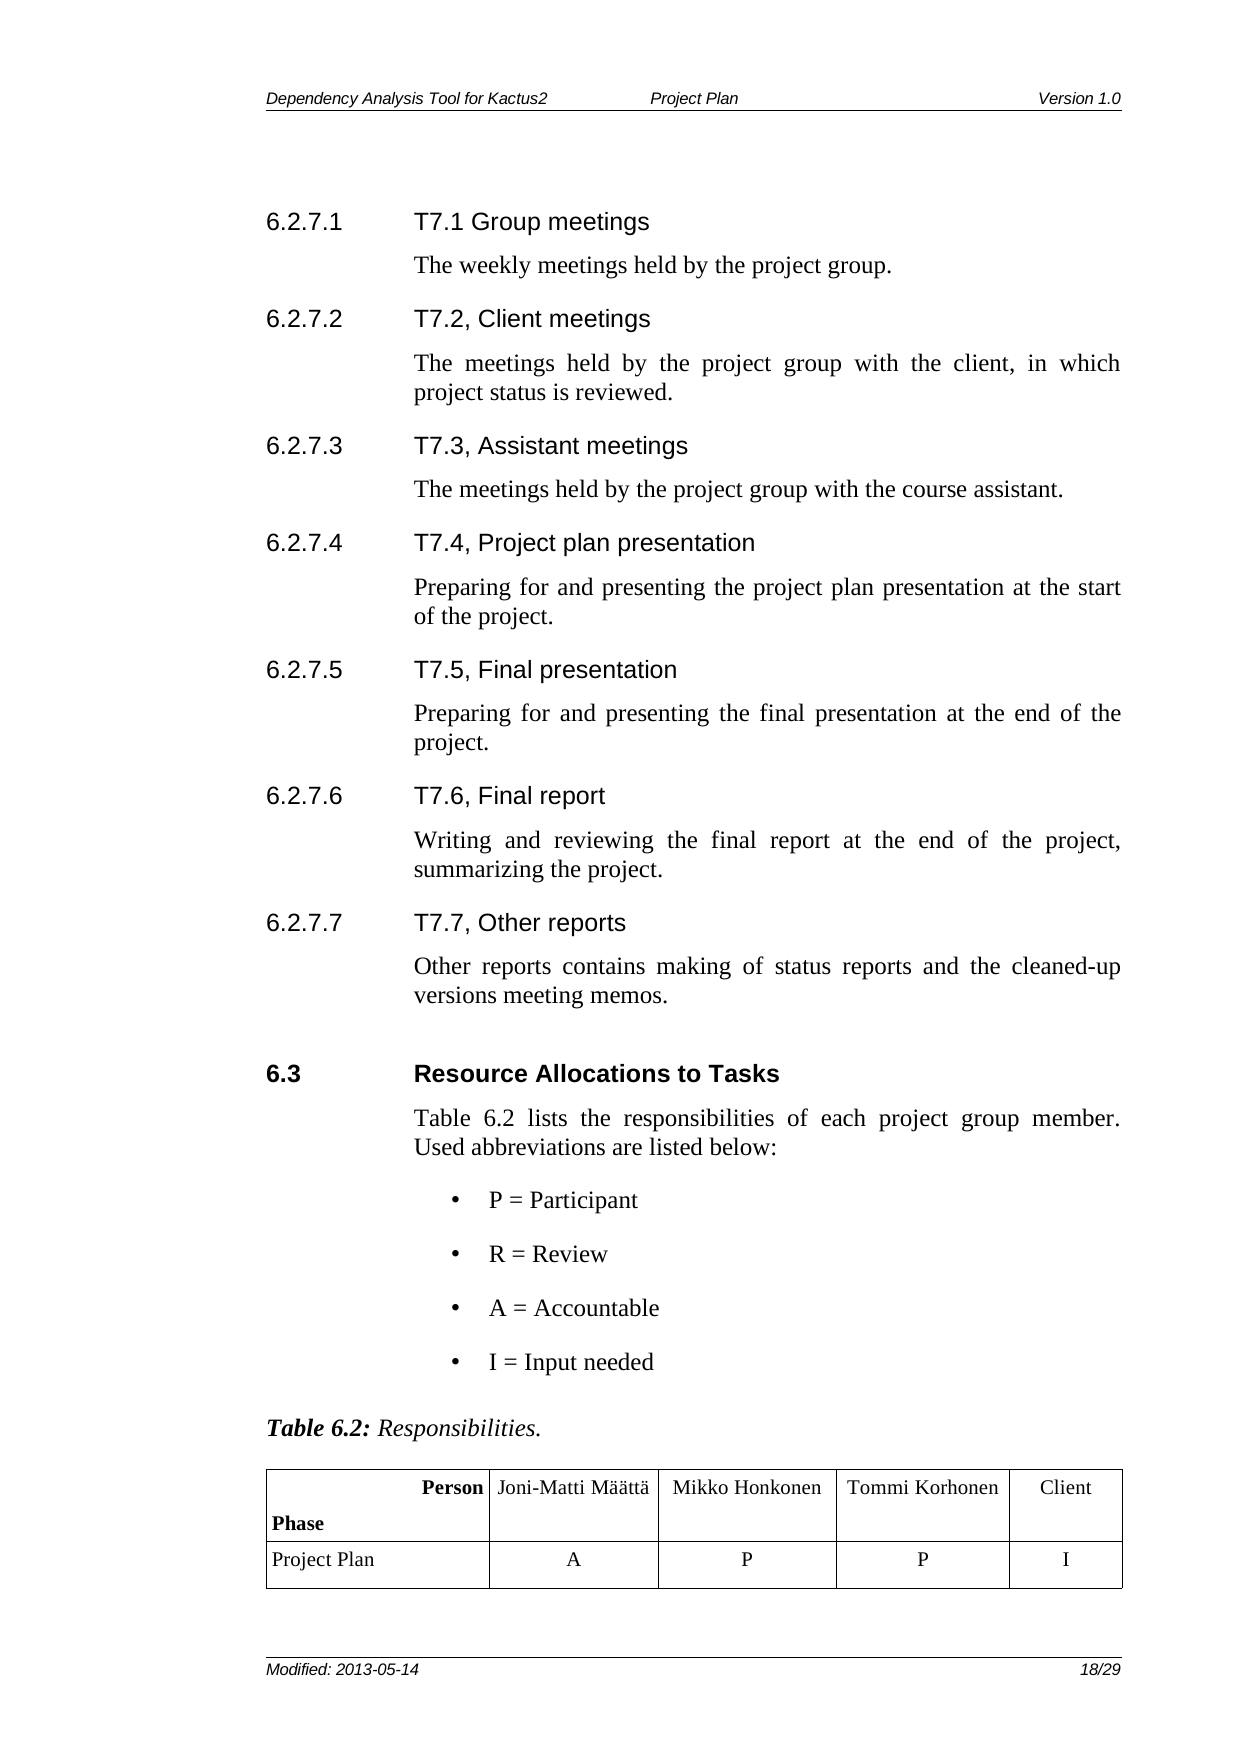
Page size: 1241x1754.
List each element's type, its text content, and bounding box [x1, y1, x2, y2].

subtitle T7.6, Final report [266, 781, 1122, 810]
list R = Review [451, 1239, 1122, 1268]
subtitle T7.2, Client meetings [266, 304, 1122, 333]
table_header Client [1010, 1470, 1122, 1541]
subtitle T7.7, Other reports [266, 907, 1122, 936]
subtitle Resource Allocations to Tasks [266, 1059, 1122, 1088]
table_header Joni-Matti Määttä [490, 1470, 658, 1541]
table_header Mikko Honkonen [659, 1470, 836, 1541]
text The weekly meetings held by the project group. [413, 250, 1122, 279]
table_cell I [1010, 1542, 1122, 1588]
text The meetings held by the project group with the client, in which project status is reviewed. [413, 348, 1122, 406]
text Table 6.2 lists the responsibilities of each project group member. Used abbreviations are listed below: [413, 1102, 1122, 1161]
subtitle T7.5, Final presentation [266, 654, 1122, 683]
table_cell P [837, 1542, 1009, 1588]
table_cell Phase [267, 1505, 489, 1541]
text Preparing for and presenting the final presentation at the end of the project. [413, 698, 1122, 756]
text The meetings held by the project group with the course assistant. [413, 474, 1122, 503]
subtitle T7.3, Assistant meetings [266, 431, 1122, 460]
subtitle T7.4, Project plan presentation [266, 528, 1122, 557]
table_header Tommi Korhonen [837, 1470, 1009, 1541]
text Table 6.2: Responsibilities. [266, 1413, 1122, 1442]
list P = Participant [451, 1185, 1122, 1214]
table_cell A [490, 1542, 658, 1588]
text Writing and reviewing the final report at the end of the project, summarizing the project. [413, 824, 1122, 883]
table_cell P [659, 1542, 836, 1588]
list I = Input needed [451, 1347, 1122, 1376]
table_header Person [267, 1470, 489, 1505]
text Other reports contains making of status reports and the cleaned-up versions meeting memos. [413, 951, 1122, 1009]
text Preparing for and presenting the project plan presentation at the start of the project. [413, 572, 1122, 630]
table_cell Project Plan [267, 1542, 489, 1588]
list A = Accountable [451, 1293, 1122, 1322]
subtitle T7.1 Group meetings [266, 207, 1122, 236]
